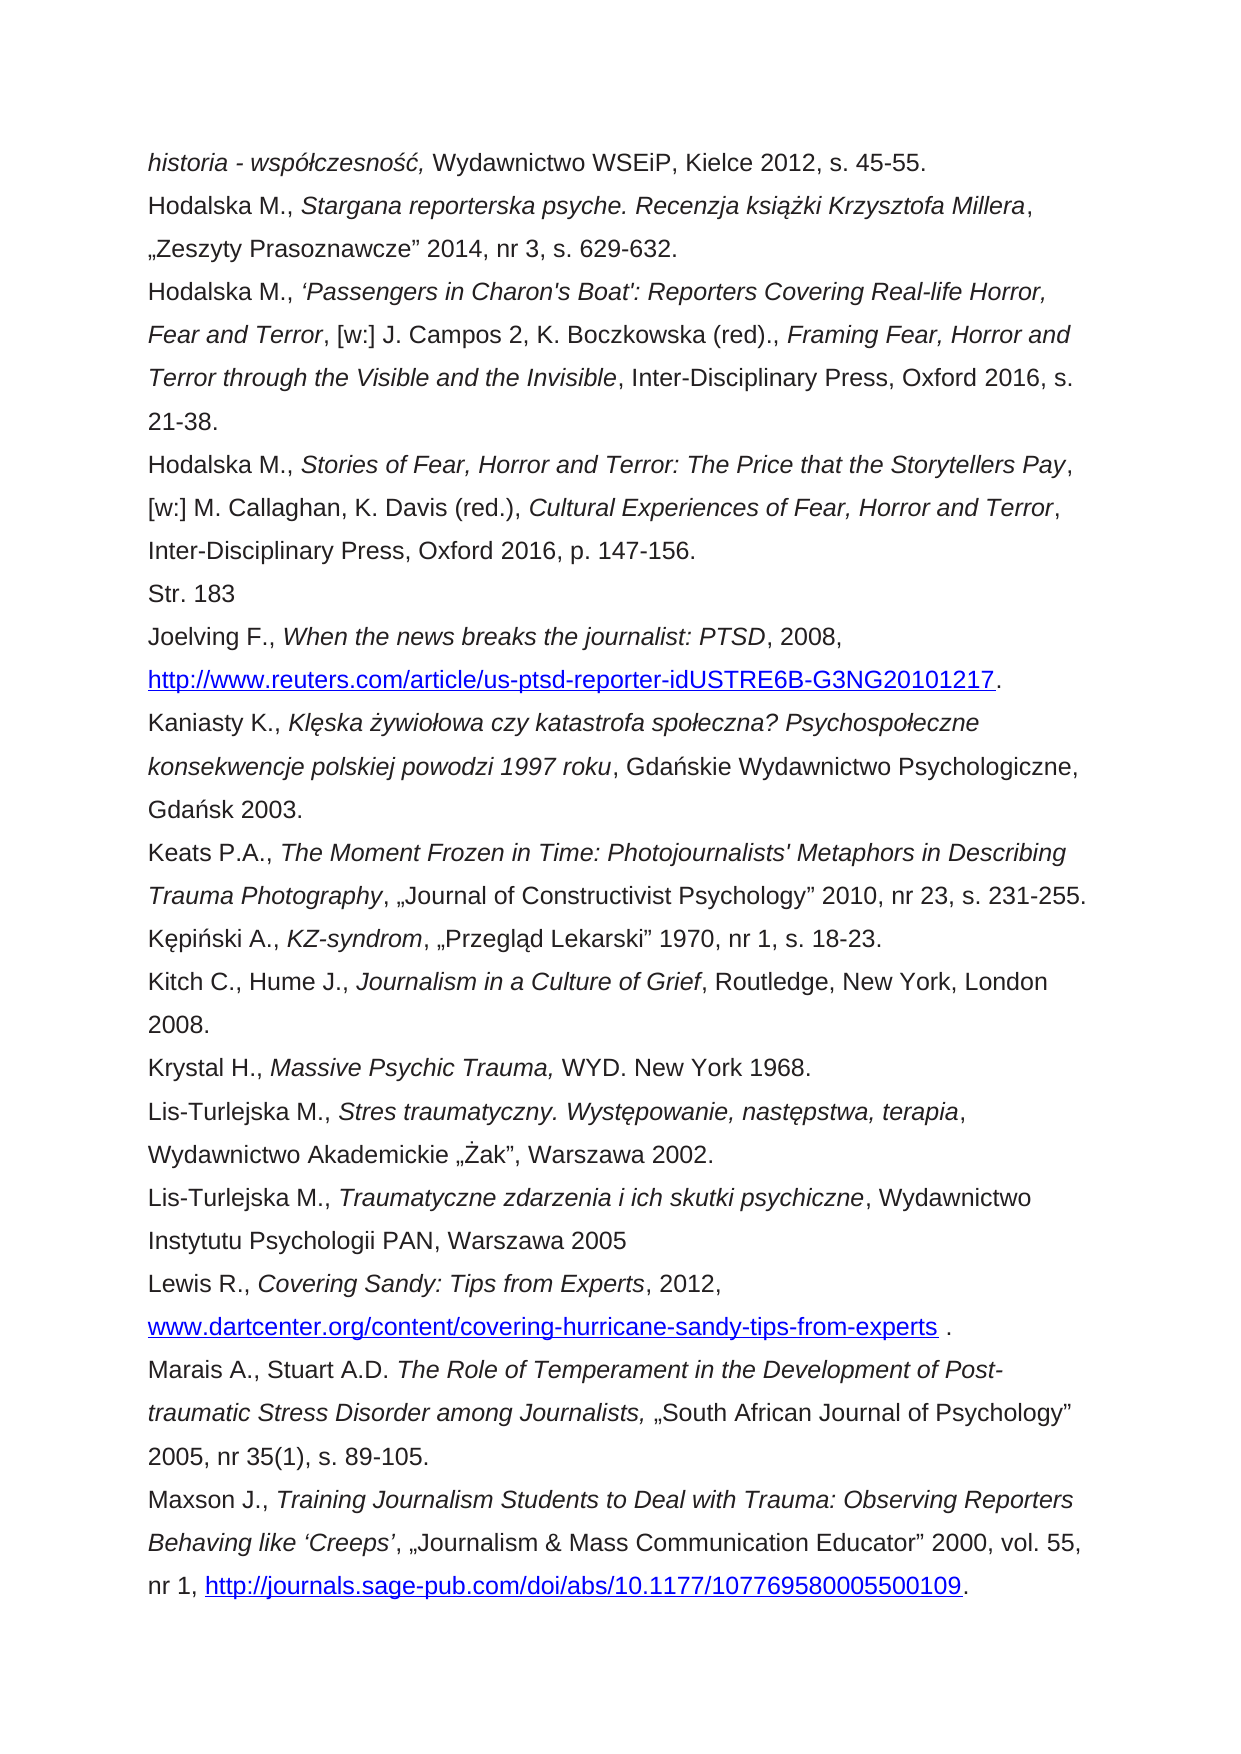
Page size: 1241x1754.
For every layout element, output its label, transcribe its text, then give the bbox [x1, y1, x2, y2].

text Str. 183 [148, 579, 1092, 608]
text Lewis R., Covering Sandy: Tips from Experts, 2012, www.dartcenter.org/content/covering-hurricane-sandy-tips-from-experts . [148, 1269, 1092, 1341]
text Lis-Turlejska M., Stres traumatyczny. Występowanie, następstwa, terapia, Wydawnictwo Akademickie „Żak”, Warszawa 2002. [148, 1096, 1092, 1168]
text Hodalska M., Stargana reporterska psyche. Recenzja książki Krzysztofa Millera, „Zeszyty Prasoznawcze” 2014, nr 3, s. 629-632. [148, 191, 1092, 263]
text Maxson J., Training Journalism Students to Deal with Trauma: Observing Reporters Behaving like ‘Creeps’, „Journalism & Mass Communication Educator” 2000, vol. 55, nr 1, http://journals.sage-pub.com/doi/abs/10.1177/107769580005500109. [148, 1484, 1092, 1599]
text - historia - współczesność, Wydawnictwo WSEiP, Kielce 2012, s. 45-55. [148, 148, 1092, 176]
text Joelving F., When the news breaks the journalist: PTSD, 2008, http://www.reuters.com/article/us-ptsd-reporter-idUSTRE6B-G3NG20101217. [148, 622, 1092, 694]
text Kitch C., Hume J., Journalism in a Culture of Grief, Routledge, New York, London 2008. [148, 967, 1092, 1039]
text Marais A., Stuart A.D. The Role of Temperament in the Development of Post-traumatic Stress Disorder among Journalists, „South African Journal of Psychology” 2005, nr 35(1), s. 89-105. [148, 1355, 1092, 1470]
text Lis-Turlejska M., Traumatyczne zdarzenia i ich skutki psychiczne, Wydawnictwo Instytutu Psychologii PAN, Warszawa 2005 [148, 1183, 1092, 1254]
text Krystal H., Massive Psychic Trauma, WYD. New York 1968. [148, 1053, 1092, 1082]
text Keats P.A., The Moment Frozen in Time: Photojournalists' Metaphors in Describing Trauma Photography, „Journal of Constructivist Psychology” 2010, nr 23, s. 231-255. [148, 838, 1092, 909]
text Hodalska M., Stories of Fear, Horror and Terror: The Price that the Storytellers Pay, [w:] M. Callaghan, K. Davis (red.), Cultural Experiences of Fear, Horror and Terror, Inter-Disciplinary Press, Oxford 2016, p. 147-156. [148, 449, 1092, 564]
text Kępiński A., KZ-syndrom, „Przegląd Lekarski” 1970, nr 1, s. 18-23. [148, 924, 1092, 953]
text Kaniasty K., Klęska żywiołowa czy katastrofa społeczna? Psychospołeczne konsekwencje polskiej powodzi 1997 roku, Gdańskie Wydawnictwo Psychologiczne, Gdańsk 2003. [148, 708, 1092, 823]
text Hodalska M., ‘Passengers in Charon's Boat': Reporters Covering Real-life Horror, Fear and Terror, [w:] J. Campos 2, K. Boczkowska (red)., Framing Fear, Horror and Terror through the Visible and the Invisible, Inter-Disciplinary Press, Oxford 2016, s. 21-38. [148, 277, 1092, 435]
